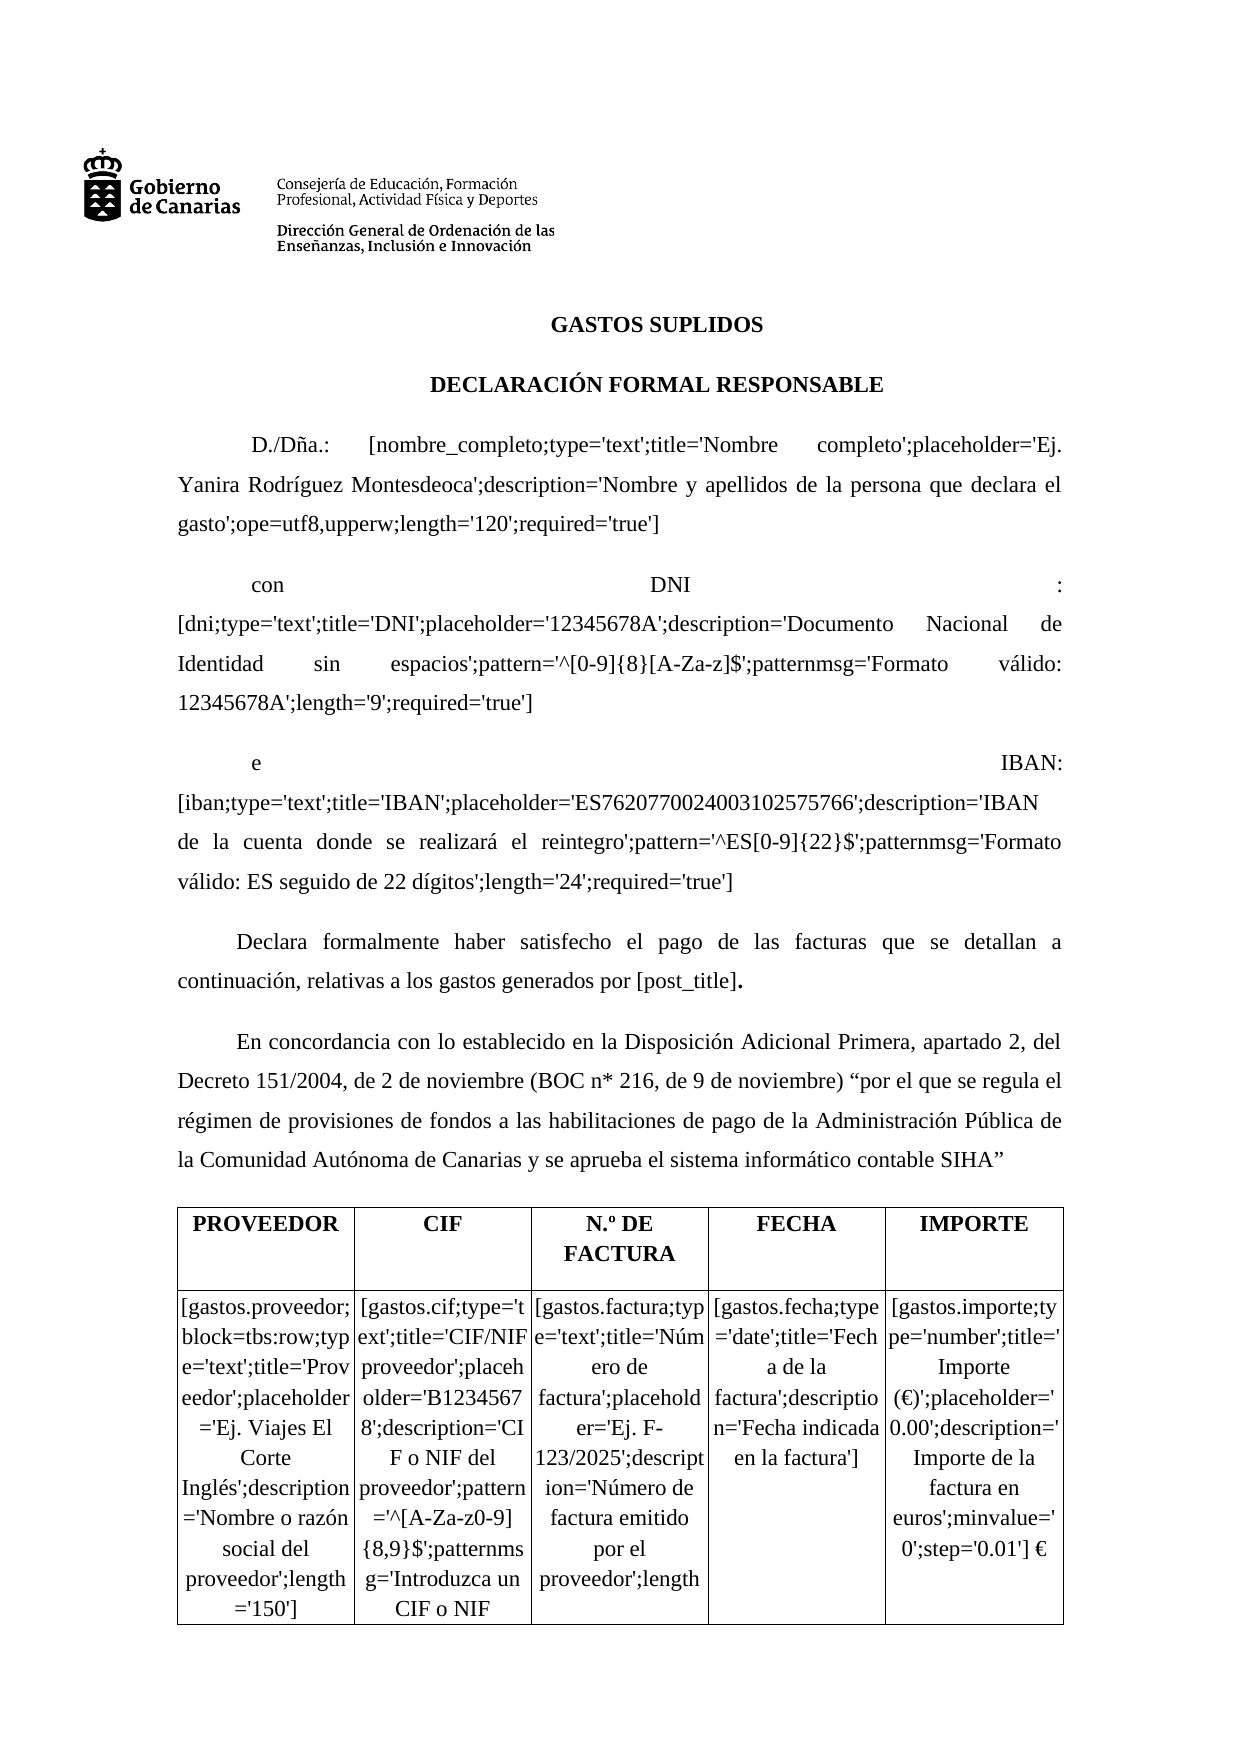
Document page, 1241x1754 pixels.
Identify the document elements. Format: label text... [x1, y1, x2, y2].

table_header PROVEEDOR [178, 1208, 354, 1290]
table_header CIF [355, 1208, 531, 1290]
table_header FECHA [709, 1208, 885, 1290]
table_cell [gastos.importe;type='number';title='Importe (€)';placeholder='0.00';description='Importe de la factura en euros';minvalue='0';step='0.01'] € [886, 1291, 1063, 1624]
table_header N.º DE FACTURA [532, 1208, 708, 1290]
table_cell [gastos.cif;type='text';title='CIF/NIF proveedor';placeholder='B12345678';description='CIF o NIF del proveedor';pattern='^[A-Za-z0-9]{8,9}$';patternmsg='Introduzca un CIF o NIF [355, 1291, 531, 1624]
table_cell [gastos.fecha;type='date';title='Fecha de la factura';description='Fecha indicada en la factura'] [709, 1291, 885, 1624]
text DECLARACIÓN FORMAL RESPONSABLE [177, 371, 1063, 397]
text D./Dña.: [nombre_completo;type='text';title='Nombre completo';placeholder='Ej. Yanira Rodríguez Montesdeoca';description='Nombre y apellidos de la persona que declara el gasto';ope=utf8,upperw;length='120';required='true'] [177, 431, 1063, 537]
text Declara formalmente haber satisfecho el pago de las facturas que se detallan a continuación, relativas a los gastos generados por [post_title]. [177, 928, 1063, 994]
picture [83, 148, 555, 254]
table_header IMPORTE [886, 1208, 1063, 1290]
text con DNI : [dni;type='text';title='DNI';placeholder='12345678A';description='Documento Nacional de Identidad sin espacios';pattern='^[0-9]{8}[A-Za-z]$';patternmsg='Formato válido: 12345678A';length='9';required='true'] [177, 571, 1063, 715]
table_cell [gastos.proveedor;block=tbs:row;type='text';title='Proveedor';placeholder='Ej. Viajes El Corte Inglés';description='Nombre o razón social del proveedor';length='150'] [178, 1291, 354, 1624]
text GASTOS SUPLIDOS [177, 311, 1063, 337]
text e IBAN: [iban;type='text';title='IBAN';placeholder='ES7620770024003102575766';description='IBAN de la cuenta donde se realizará el reintegro';pattern='^ES[0-9]{22}$';patternmsg='Formato válido: ES seguido de 22 dígitos';length='24';required='true'] [177, 749, 1063, 894]
table_cell [gastos.factura;type='text';title='Número de factura';placeholder='Ej. F-123/2025';description='Número de factura emitido por el proveedor';length [532, 1291, 708, 1624]
text En concordancia con lo establecido en la Disposición Adicional Primera, apartado 2, del Decreto 151/2004, de 2 de noviembre (BOC n* 216, de 9 de noviembre) “por el que se regula el régimen de provisiones de fondos a las habilitaciones de pago de la Administración Pública de la Comunidad Autónoma de Canarias y se aprueba el sistema informático contable SIHA” [177, 1028, 1063, 1173]
